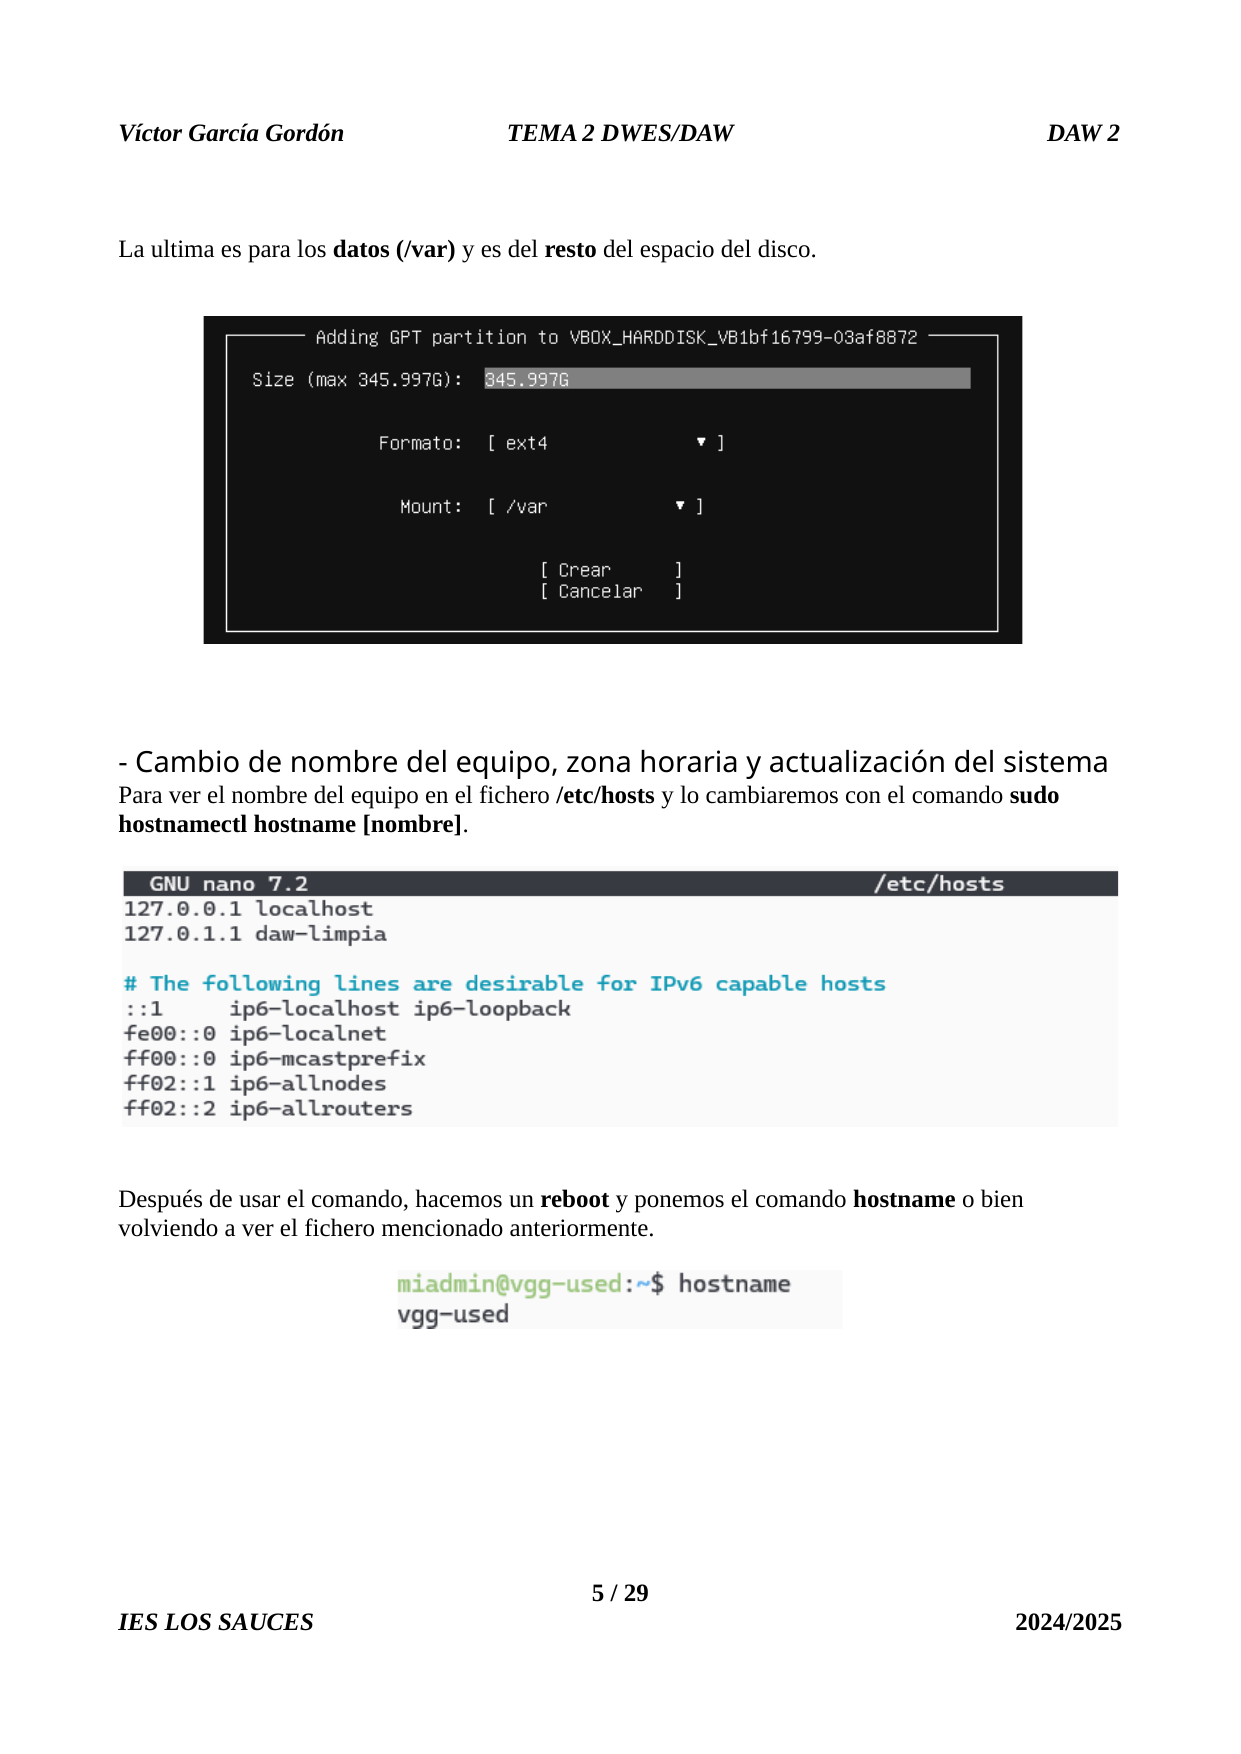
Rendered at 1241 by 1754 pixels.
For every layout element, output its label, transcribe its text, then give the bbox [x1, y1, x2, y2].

picture [397, 1270, 843, 1329]
text - Cambio de nombre del equipo, zona horaria y actualización del sistema [118, 741, 1122, 781]
picture [203, 316, 1023, 644]
text Para ver el nombre del equipo en el fichero /etc/hosts y lo cambiaremos con el comando sudo hostnamectl hostname [nombre]. [118, 781, 1122, 838]
picture [122, 866, 1119, 1127]
text La ultima es para los datos (/var) y es del resto del espacio del disco. [118, 234, 1122, 263]
text Después de usar el comando, hacemos un reboot y ponemos el comando hostname o bien volviendo a ver el fichero mencionado anteriormente. [118, 1184, 1122, 1242]
